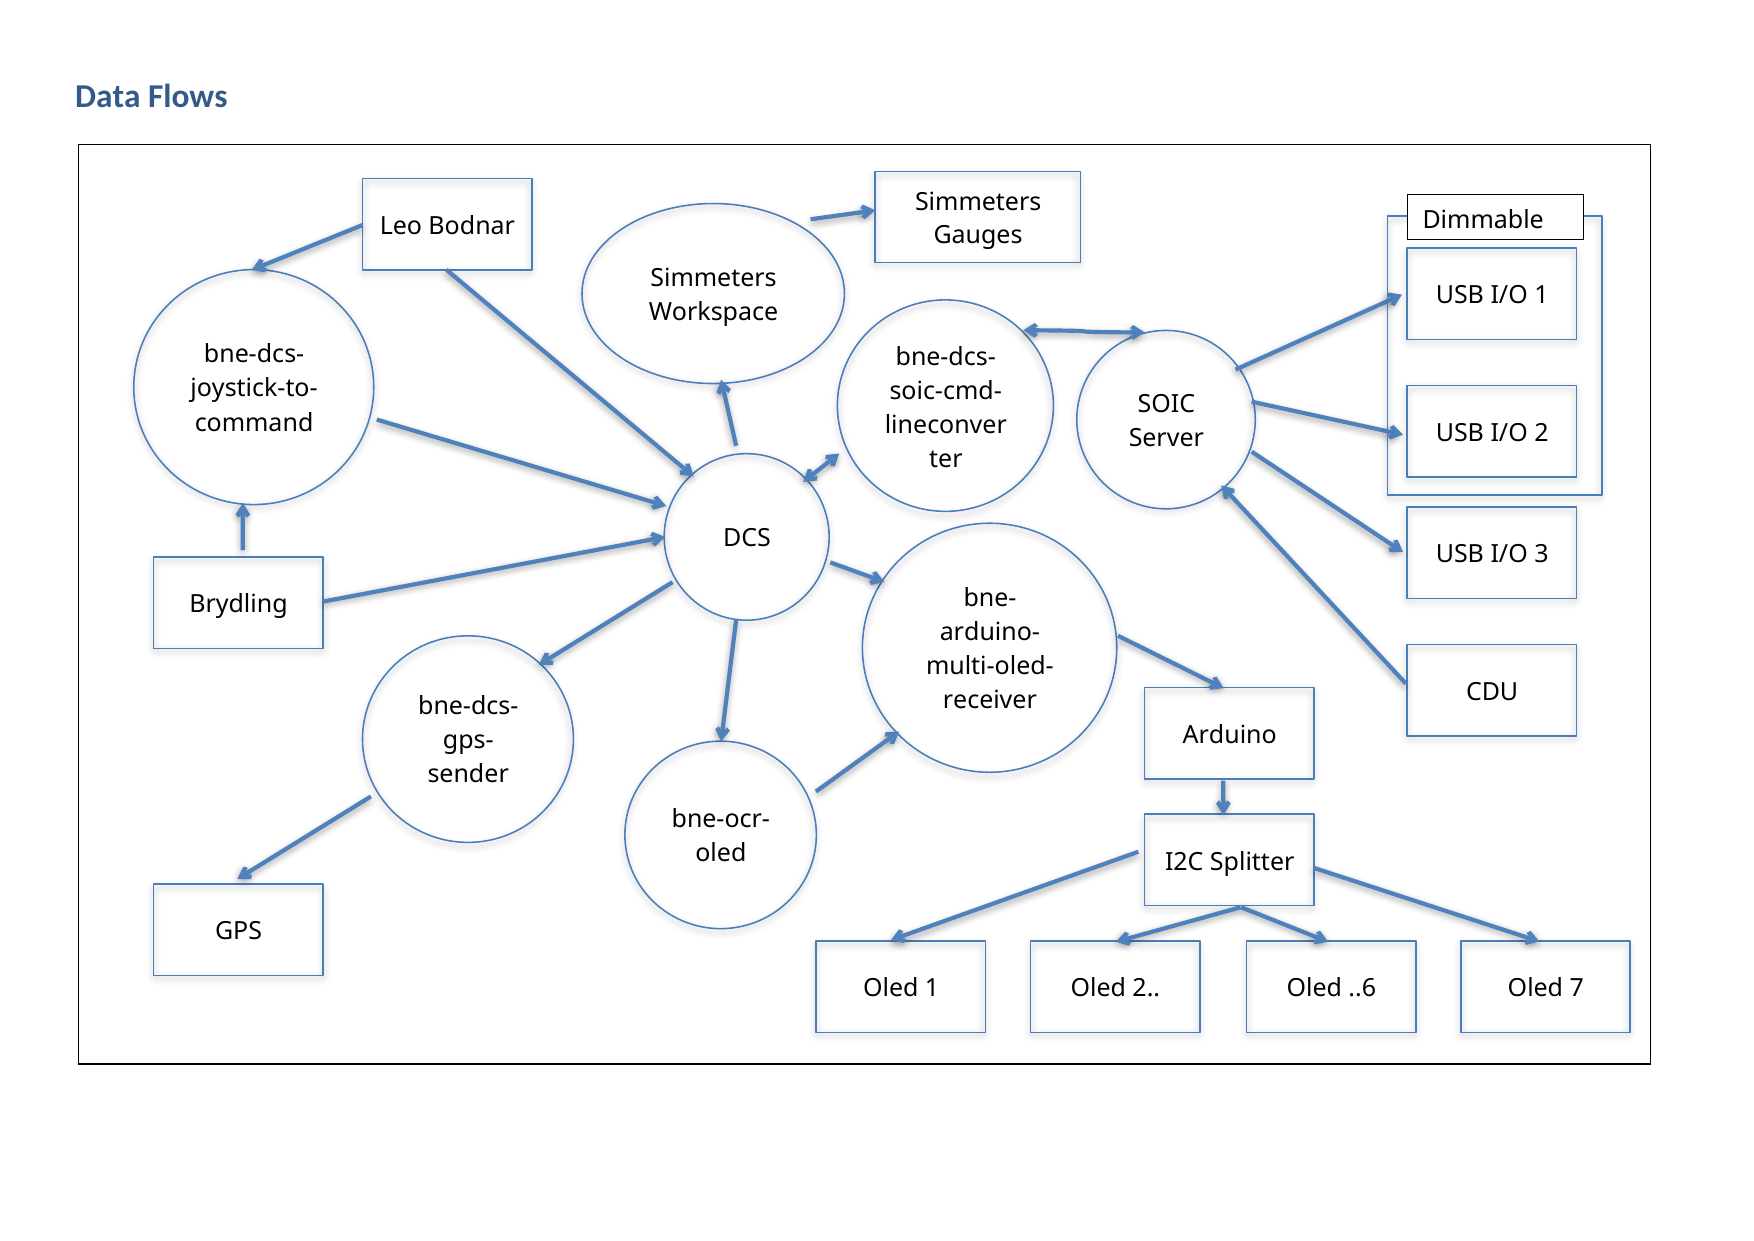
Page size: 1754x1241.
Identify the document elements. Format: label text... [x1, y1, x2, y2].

text Brydling [168, 586, 308, 620]
text bne-arduino-multi-oled-receiver [915, 579, 1065, 716]
text DCS [703, 520, 790, 554]
text GPS [168, 913, 308, 947]
text Oled ..6 [1261, 970, 1401, 1004]
text Workspace [636, 294, 791, 328]
text bne-dcs-joystick-to-command [184, 336, 324, 438]
text bne-dcs-gps-sender [408, 688, 528, 790]
text Oled 1 [831, 970, 971, 1004]
text I2C Splitter [1160, 843, 1299, 877]
text Simmeters [890, 183, 1066, 217]
text bne-ocr-oled [668, 801, 773, 869]
text USB I/O 3 [1422, 536, 1562, 570]
subtitle Data Flows [75, 75, 1679, 116]
text Simmeters [636, 259, 791, 294]
text bne-dcs-soic-cmd-lineconverter [884, 338, 1007, 473]
text Gauges [890, 217, 1066, 251]
text Dimmable [1422, 202, 1569, 232]
text Server [1118, 419, 1214, 454]
text USB I/O 2 [1422, 414, 1562, 448]
text Oled 7 [1476, 970, 1615, 1004]
text SOIC [1118, 386, 1214, 419]
text Oled 2.. [1045, 970, 1185, 1004]
text Leo Bodnar [377, 207, 517, 241]
text Arduino [1160, 716, 1299, 750]
text CDU [1422, 673, 1562, 708]
text USB I/O 1 [1422, 277, 1562, 311]
